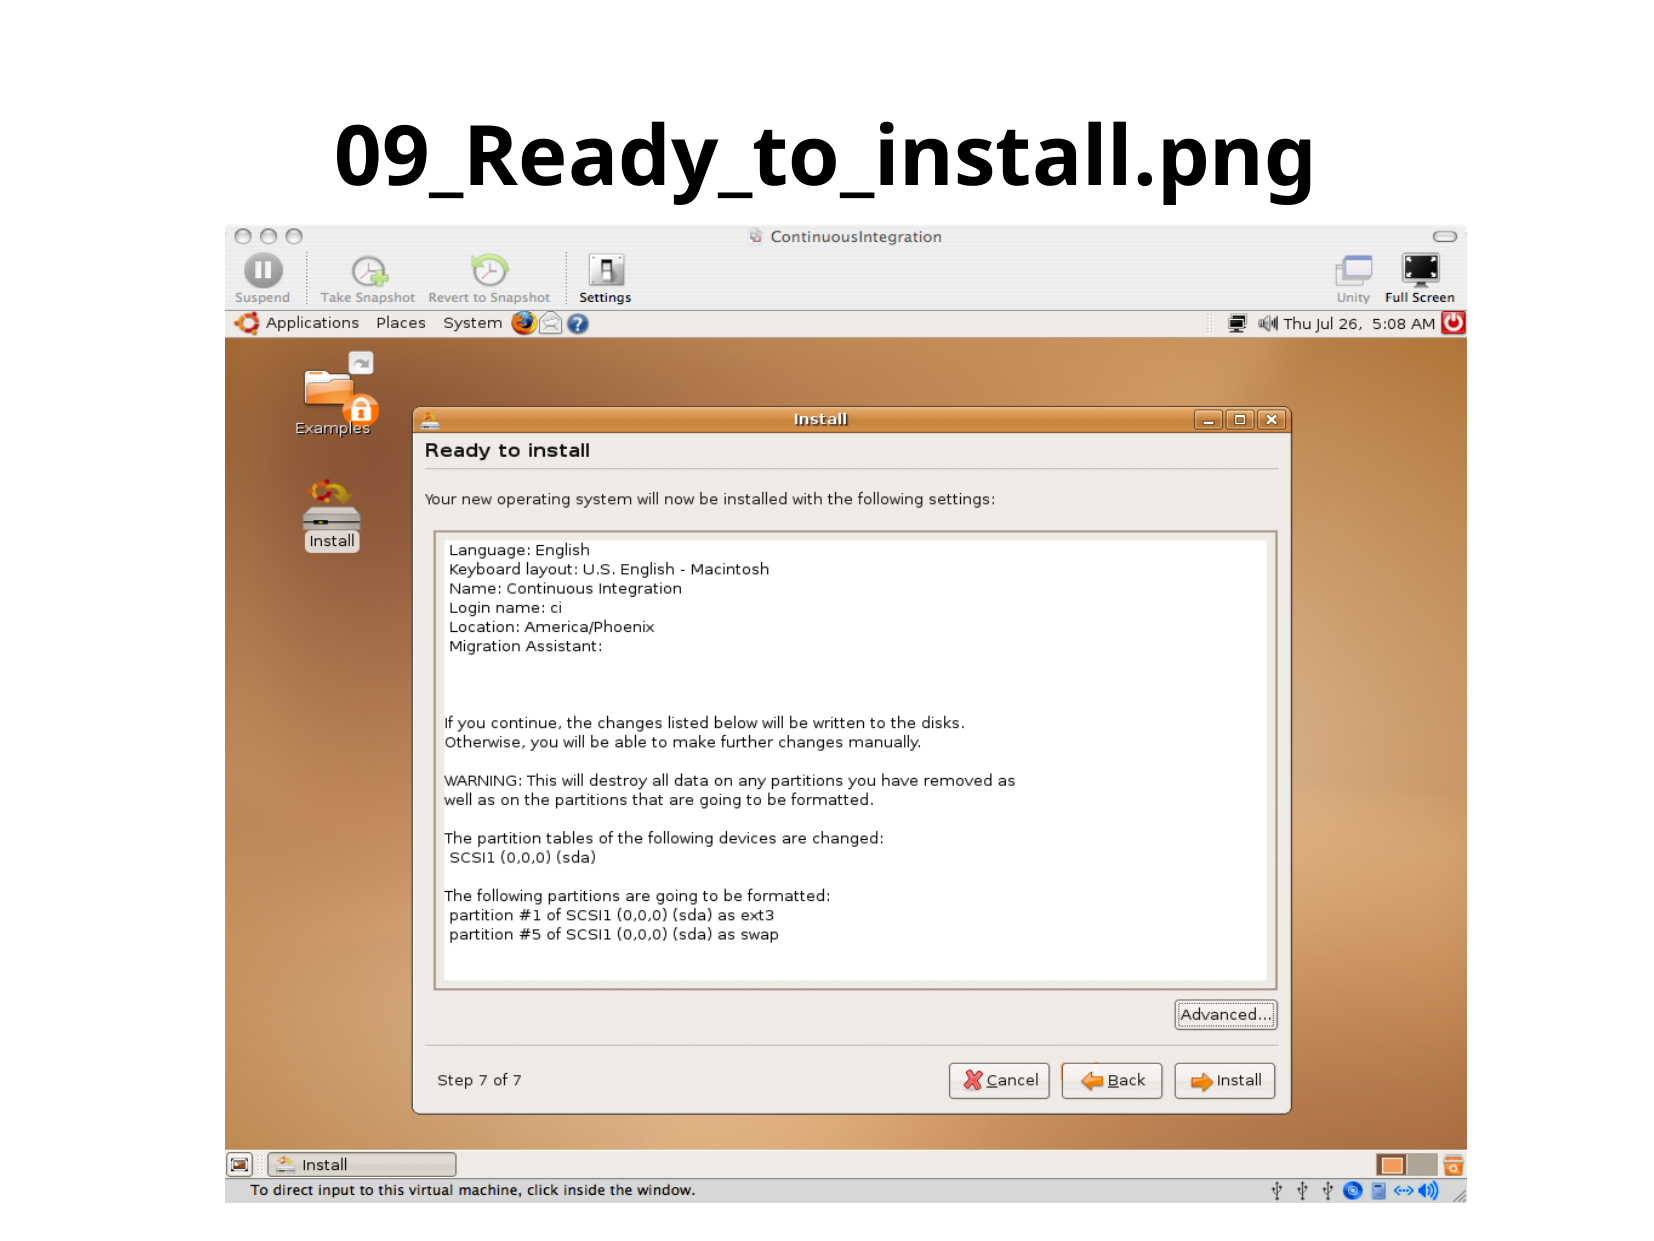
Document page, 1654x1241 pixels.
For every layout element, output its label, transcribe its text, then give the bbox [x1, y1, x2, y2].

title 09_Ready_to_install.png [82, 49, 1571, 257]
picture [225, 224, 1467, 1203]
